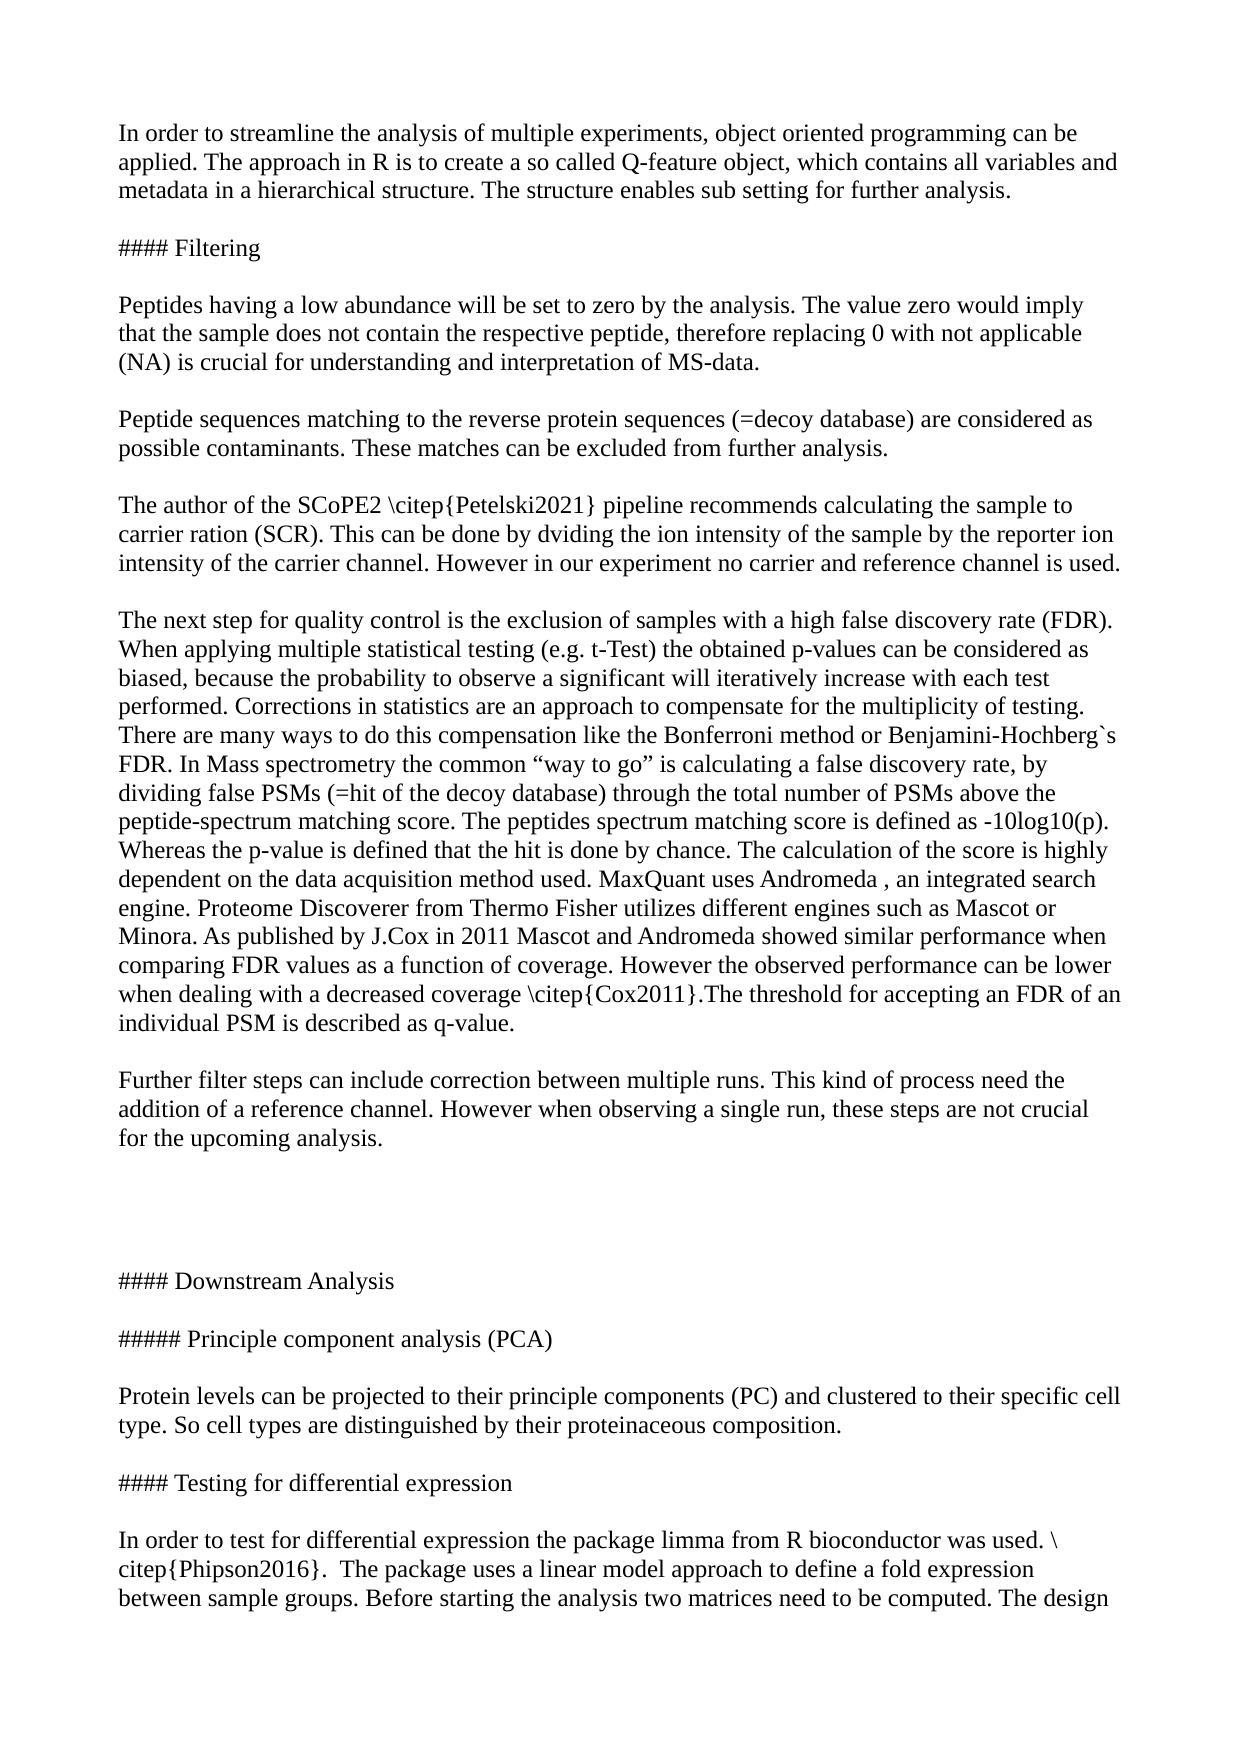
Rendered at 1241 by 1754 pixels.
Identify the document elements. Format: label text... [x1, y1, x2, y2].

text Peptide sequences matching to the reverse protein sequences (=decoy database) are considered as possible contaminants. These matches can be excluded from further analysis. [118, 404, 1122, 462]
text In order to test for differential expression the package limma from R bioconductor was used. \citep{Phipson2016}. The package uses a linear model approach to define a fold expression between sample groups. Before starting the analysis two matrices need to be computed. The design [118, 1525, 1122, 1611]
text Protein levels can be projected to their principle components (PC) and clustered to their specific cell type. So cell types are distinguished by their proteinaceous composition. [118, 1381, 1122, 1439]
text In order to streamline the analysis of multiple experiments, object oriented programming can be applied. The approach in R is to create a so called Q-feature object, which contains all variables and metadata in a hierarchical structure. The structure enables sub setting for further analysis. [118, 118, 1122, 204]
text The next step for quality control is the exclusion of samples with a high false discovery rate (FDR). When applying multiple statistical testing (e.g. t-Test) the obtained p-values can be considered as biased, because the probability to observe a significant will iteratively increase with each test performed. Corrections in statistics are an approach to compensate for the multiplicity of testing. There are many ways to do this compensation like the Bonferroni method or Benjamini-Hochberg`s FDR. In Mass spectrometry the common “way to go” is calculating a false discovery rate, by dividing false PSMs (=hit of the decoy database) through the total number of PSMs above the peptide-spectrum matching score. The peptides spectrum matching score is defined as -10log10(p). Whereas the p-value is defined that the hit is done by chance. The calculation of the score is highly dependent on the data acquisition method used. MaxQuant uses Andromeda , an integrated search engine. Proteome Discoverer from Thermo Fisher utilizes different engines such as Mascot or Minora. As published by J.Cox in 2011 Mascot and Andromeda showed similar performance when comparing FDR values as a function of coverage. However the observed performance can be lower when dealing with a decreased coverage \citep{Cox2011}.The threshold for accepting an FDR of an individual PSM is described as q-value. [118, 605, 1122, 1036]
text #### Downstream Analysis [118, 1266, 1122, 1295]
text #### Testing for differential expression [118, 1468, 1122, 1496]
text The author of the SCoPE2 \citep{Petelski2021} pipeline recommends calculating the sample to carrier ration (SCR). This can be done by dviding the ion intensity of the sample by the reporter ion intensity of the carrier channel. However in our experiment no carrier and reference channel is used. [118, 490, 1122, 576]
text Peptides having a low abundance will be set to zero by the analysis. The value zero would imply that the sample does not contain the respective peptide, therefore replacing 0 with not applicable (NA) is crucial for understanding and interpretation of MS-data. [118, 290, 1122, 376]
text ##### Principle component analysis (PCA) [118, 1324, 1122, 1353]
text #### Filtering [118, 233, 1122, 261]
text Further filter steps can include correction between multiple runs. This kind of process need the addition of a reference channel. However when observing a single run, these steps are not crucial for the upcoming analysis. [118, 1065, 1122, 1151]
